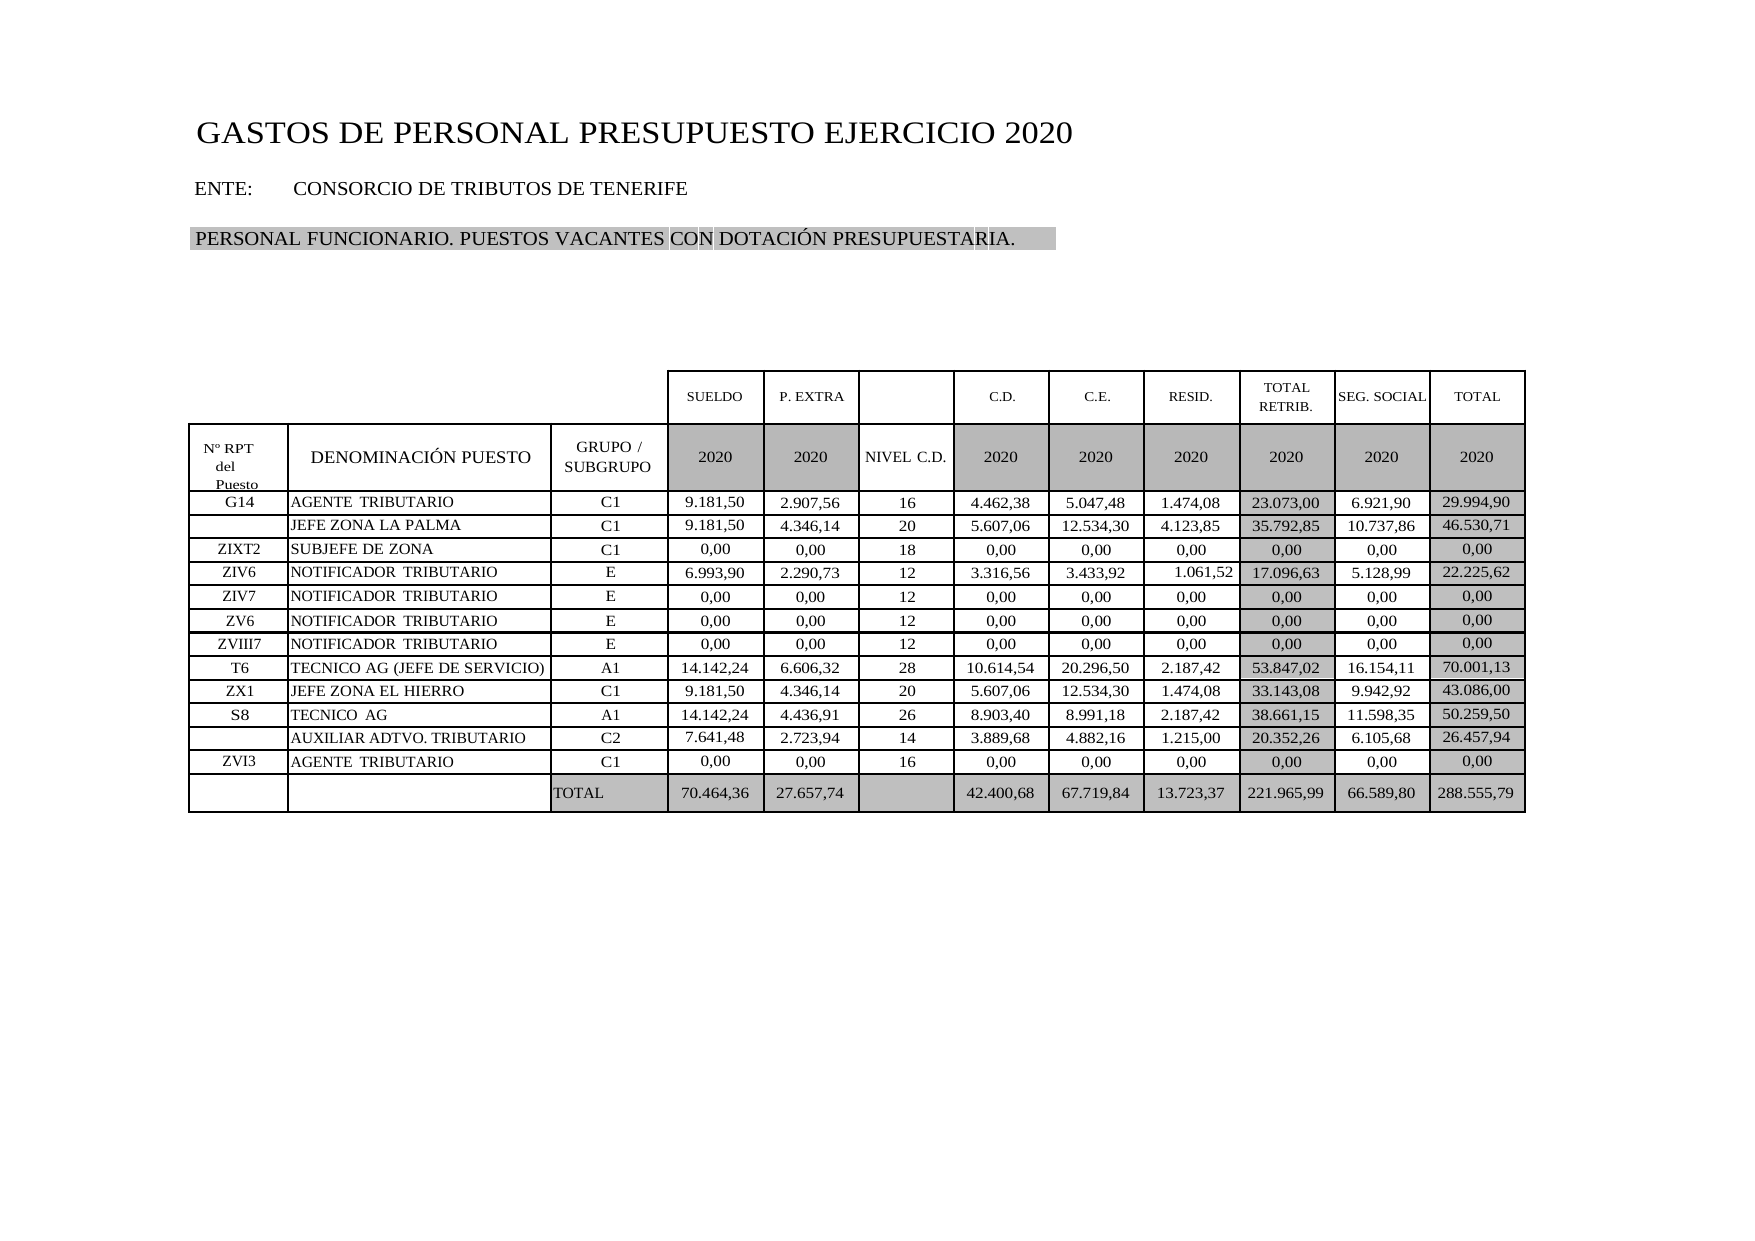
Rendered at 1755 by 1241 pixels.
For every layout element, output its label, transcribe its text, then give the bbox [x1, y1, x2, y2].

table_cell 0,00 [1050, 610, 1143, 631]
table_cell T6 [190, 657, 287, 678]
table_cell C1 [552, 516, 667, 537]
table_cell 53.847,02 [1241, 657, 1334, 678]
table_cell 14.142,24 [669, 704, 763, 726]
table_cell 22.225,62 [1431, 563, 1524, 584]
table_cell 0,00 [669, 751, 763, 773]
table_cell 0,00 [1431, 539, 1524, 561]
table_cell 23.073,00 [1241, 492, 1334, 514]
table_cell 8.903,40 [955, 704, 1048, 726]
subtitle GASTOS DE PERSONAL PRESUPUESTO EJERCICIO 2020 [196, 114, 1537, 150]
table_cell E [552, 563, 667, 584]
table_cell [289, 775, 550, 811]
table_cell 4.436,91 [765, 704, 858, 726]
table_cell 0,00 [1336, 751, 1429, 773]
table_cell 16 [860, 492, 953, 514]
table_cell 20.296,50 [1050, 657, 1143, 678]
table_cell NIVEL C.D. [860, 425, 953, 490]
table_cell C1 [552, 492, 667, 514]
table_cell TECNICO AG [289, 704, 550, 726]
table_cell 4.346,14 [765, 681, 858, 702]
table_cell 9.181,50 [669, 492, 763, 514]
table_cell JEFE ZONA EL HIERRO [289, 681, 550, 702]
table_cell 8.991,18 [1050, 704, 1143, 726]
table_cell S8 [190, 704, 287, 726]
table_cell 10.614,54 [955, 657, 1048, 678]
table_cell 0,00 [669, 634, 763, 655]
table_cell 0,00 [765, 751, 858, 773]
table_cell 9.181,50 [669, 681, 763, 702]
table_cell [860, 775, 953, 811]
table_cell 1.215,00 [1145, 728, 1239, 749]
table_cell 12 [860, 563, 953, 584]
table_cell 4.123,85 [1145, 516, 1239, 537]
table_cell 0,00 [1145, 610, 1239, 631]
table_cell 13.723,37 [1145, 775, 1239, 811]
table_cell 0,00 [765, 610, 858, 631]
table_header TOTAL [1431, 372, 1524, 423]
table_cell 2020 [669, 425, 763, 490]
table_cell 221.965,99 [1241, 775, 1334, 811]
table_cell 5.128,99 [1336, 563, 1429, 584]
table_cell 6.921,90 [1336, 492, 1429, 514]
table_cell 0,00 [1145, 751, 1239, 773]
table_cell NOTIFICADOR TRIBUTARIO [289, 610, 550, 631]
table_cell 2020 [765, 425, 858, 490]
table_cell 67.719,84 [1050, 775, 1143, 811]
table_cell 12.534,30 [1050, 681, 1143, 702]
table_cell 4.882,16 [1050, 728, 1143, 749]
table_cell 0,00 [1336, 610, 1429, 631]
table_cell 0,00 [1145, 634, 1239, 655]
table_cell 27.657,74 [765, 775, 858, 811]
table_cell 33.143,08 [1241, 681, 1334, 702]
table_cell 28 [860, 657, 953, 678]
table_cell 6.606,32 [765, 657, 858, 678]
table_cell G14 [190, 492, 287, 514]
table_cell 26.457,94 [1431, 728, 1524, 749]
table_cell GRUPO / SUBGRUPO [552, 425, 667, 490]
table_cell 0,00 [1431, 634, 1524, 655]
table_cell [190, 728, 287, 749]
table_cell 0,00 [1241, 539, 1334, 561]
table_header P. EXTRA [765, 372, 858, 423]
table_cell 0,00 [669, 586, 763, 608]
table_cell ZX1 [190, 681, 287, 702]
table_cell 2020 [1241, 425, 1334, 490]
table_cell 16.154,11 [1336, 657, 1429, 678]
table_cell NOTIFICADOR TRIBUTARIO [289, 563, 550, 584]
table_header [860, 372, 953, 423]
table_cell 0,00 [1431, 610, 1524, 631]
table_cell 0,00 [955, 539, 1048, 561]
table_cell JEFE ZONA LA PALMA [289, 516, 550, 537]
table_cell 0,00 [955, 634, 1048, 655]
table_cell 18 [860, 539, 953, 561]
table_cell 2.187,42 [1145, 657, 1239, 678]
table_cell 17.096,63 [1241, 563, 1334, 584]
table_cell 0,00 [1050, 751, 1143, 773]
text PERSONAL FUNCIONARIO. PUESTOS VACANTES CON DOTACIÓN PRESUPUESTARIA. [190, 227, 1537, 250]
table_cell 3.433,92 [1050, 563, 1143, 584]
table_cell [190, 775, 287, 811]
table_cell 0,00 [955, 751, 1048, 773]
table_cell 26 [860, 704, 953, 726]
table_cell 5.607,06 [955, 681, 1048, 702]
text ENTE: CONSORCIO DE TRIBUTOS DE TENERIFE [194, 177, 1537, 199]
table_cell 0,00 [1241, 751, 1334, 773]
table_cell ZV6 [190, 610, 287, 631]
table_cell 14.142,24 [669, 657, 763, 678]
table_cell 0,00 [1241, 586, 1334, 608]
table_cell 14 [860, 728, 953, 749]
table_cell ZIV6 [190, 563, 287, 584]
table_cell A1 [552, 704, 667, 726]
table_cell ZIV7 [190, 586, 287, 608]
table_cell [190, 516, 287, 537]
table_cell 5.607,06 [955, 516, 1048, 537]
table_cell 1.474,08 [1145, 681, 1239, 702]
table_cell 70.001,13 [1431, 657, 1524, 678]
table_cell TOTAL [552, 775, 667, 811]
table_header SEG. SOCIAL [1336, 372, 1429, 423]
table_cell 66.589,80 [1336, 775, 1429, 811]
table_cell E [552, 586, 667, 608]
table_cell 0,00 [669, 539, 763, 561]
table_cell 0,00 [1241, 634, 1334, 655]
table_cell 0,00 [1431, 751, 1524, 773]
table_cell C1 [552, 539, 667, 561]
table_cell NOTIFICADOR TRIBUTARIO [289, 634, 550, 655]
table_cell 2020 [955, 425, 1048, 490]
table_cell 2.723,94 [765, 728, 858, 749]
table_cell C2 [552, 728, 667, 749]
table_cell ZIXT2 [190, 539, 287, 561]
table_cell 9.181,50 [669, 516, 763, 537]
table_cell 11.598,35 [1336, 704, 1429, 726]
table_cell NOTIFICADOR TRIBUTARIO [289, 586, 550, 608]
table_cell 50.259,50 [1431, 704, 1524, 726]
table_cell 4.346,14 [765, 516, 858, 537]
table_cell 0,00 [1145, 586, 1239, 608]
table_cell AUXILIAR ADTVO. TRIBUTARIO [289, 728, 550, 749]
table_cell 20 [860, 516, 953, 537]
table_cell 42.400,68 [955, 775, 1048, 811]
table_cell 6.105,68 [1336, 728, 1429, 749]
table_cell 0,00 [669, 610, 763, 631]
table_cell 20.352,26 [1241, 728, 1334, 749]
table_cell 4.462,38 [955, 492, 1048, 514]
table_cell ZVIII7 [190, 634, 287, 655]
table_header C.E. [1050, 372, 1143, 423]
table_cell SUBJEFE DE ZONA [289, 539, 550, 561]
table_cell 20 [860, 681, 953, 702]
table_cell 2.187,42 [1145, 704, 1239, 726]
table_cell 70.464,36 [669, 775, 763, 811]
table_cell 12 [860, 586, 953, 608]
table_cell TECNICO AG (JEFE DE SERVICIO) [289, 657, 550, 678]
table_cell 0,00 [1050, 539, 1143, 561]
table_cell 0,00 [765, 539, 858, 561]
table_cell 0,00 [955, 586, 1048, 608]
table_cell 3.889,68 [955, 728, 1048, 749]
table_cell AGENTE TRIBUTARIO [289, 751, 550, 773]
table_cell 2020 [1050, 425, 1143, 490]
table_header [189, 370, 667, 423]
table_cell 0,00 [1050, 586, 1143, 608]
table_cell 12.534,30 [1050, 516, 1143, 537]
table_cell C1 [552, 751, 667, 773]
table_cell AGENTE TRIBUTARIO [289, 492, 550, 514]
table_cell 2020 [1145, 425, 1239, 490]
table_cell 2.907,56 [765, 492, 858, 514]
table_cell 29.994,90 [1431, 492, 1524, 514]
table_cell C1 [552, 681, 667, 702]
table_cell 0,00 [1336, 634, 1429, 655]
table_header C.D. [955, 372, 1048, 423]
table_cell 35.792,85 [1241, 516, 1334, 537]
table_cell 0,00 [1431, 586, 1524, 608]
table_cell 10.737,86 [1336, 516, 1429, 537]
table_cell 0,00 [1145, 539, 1239, 561]
table_cell 2020 [1336, 425, 1429, 490]
table_cell DENOMINACIÓN PUESTO [289, 425, 550, 490]
table_cell 0,00 [1050, 634, 1143, 655]
table_cell 9.942,92 [1336, 681, 1429, 702]
table_cell 5.047,48 [1050, 492, 1143, 514]
table_cell 1.474,08 [1145, 492, 1239, 514]
table_cell 0,00 [765, 634, 858, 655]
table_cell ZVI3 [190, 751, 287, 773]
table_cell 1.061,52 [1145, 563, 1239, 584]
table_cell E [552, 610, 667, 631]
table_cell 0,00 [1336, 539, 1429, 561]
table_header SUELDO [669, 372, 763, 423]
table_cell 0,00 [955, 610, 1048, 631]
table_cell 16 [860, 751, 953, 773]
table_header RESID. [1145, 372, 1239, 423]
table_cell 12 [860, 634, 953, 655]
table_cell A1 [552, 657, 667, 678]
table_cell 2.290,73 [765, 563, 858, 584]
table_cell 3.316,56 [955, 563, 1048, 584]
table_cell 12 [860, 610, 953, 631]
table_cell 0,00 [1241, 610, 1334, 631]
table_header TOTAL RETRIB. [1241, 372, 1334, 423]
table_cell 0,00 [765, 586, 858, 608]
table_cell 2020 [1431, 425, 1524, 490]
table_cell E [552, 634, 667, 655]
table_cell 288.555,79 [1431, 775, 1524, 811]
table_cell 43.086,00 [1431, 681, 1524, 702]
table_cell 6.993,90 [669, 563, 763, 584]
table_cell 7.641,48 [669, 728, 763, 749]
table_cell Nº RPT del Puesto [190, 425, 287, 490]
table_cell 38.661,15 [1241, 704, 1334, 726]
table_cell 46.530,71 [1431, 516, 1524, 537]
table_cell 0,00 [1336, 586, 1429, 608]
